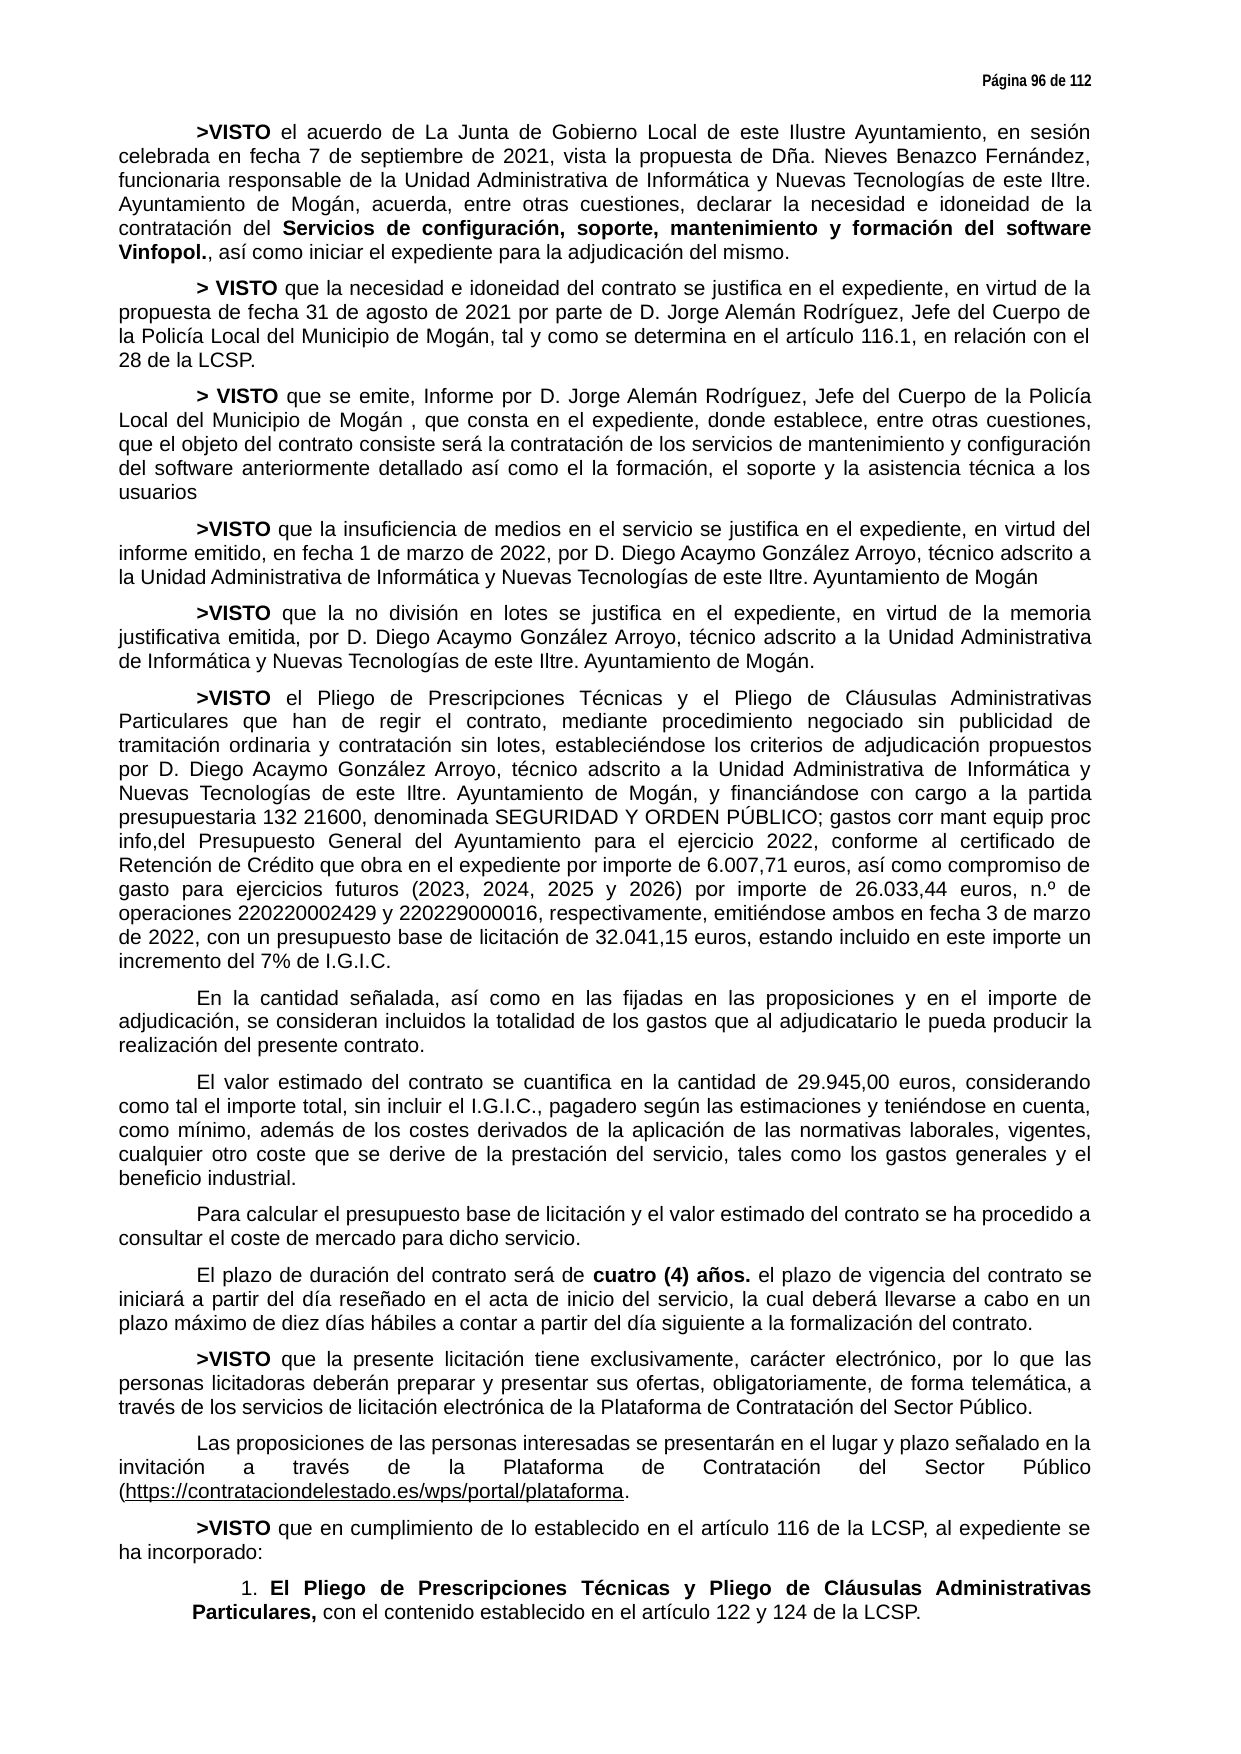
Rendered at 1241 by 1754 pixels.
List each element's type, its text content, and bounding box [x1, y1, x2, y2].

text >VISTO que la insuficiencia de medios en el servicio se justifica en el expediente, en virtud del informe emitido, en fecha 1 de marzo de 2022, por D. Diego Acaymo González Arroyo, técnico adscrito a la Unidad Administrativa de Informática y Nuevas Tecnologías de este Iltre. Ayuntamiento de Mogán [118, 517, 1092, 588]
text >VISTO que la no división en lotes se justifica en el expediente, en virtud de la memoria justificativa emitida, por D. Diego Acaymo González Arroyo, técnico adscrito a la Unidad Administrativa de Informática y Nuevas Tecnologías de este Iltre. Ayuntamiento de Mogán. [118, 601, 1092, 673]
text Las proposiciones de las personas interesadas se presentarán en el lugar y plazo señalado en la invitación a través de la Plataforma de Contratación del Sector Público (https://contrataciondelestado.es/wps/portal/plataforma. [118, 1431, 1092, 1503]
text Para calcular el presupuesto base de licitación y el valor estimado del contrato se ha procedido a consultar el coste de mercado para dicho servicio. [118, 1202, 1092, 1250]
text >VISTO que en cumplimiento de lo establecido en el artículo 116 de la LCSP, al expediente se ha incorporado: [118, 1516, 1092, 1563]
text En la cantidad señalada, así como en las fijadas en las proposiciones y en el importe de adjudicación, se consideran incluidos la totalidad de los gastos que al adjudicatario le pueda producir la realización del presente contrato. [118, 985, 1092, 1057]
text > VISTO que la necesidad e idoneidad del contrato se justifica en el expediente, en virtud de la propuesta de fecha 31 de agosto de 2021 por parte de D. Jorge Alemán Rodríguez, Jefe del Cuerpo de la Policía Local del Municipio de Mogán, tal y como se determina en el artículo 116.1, en relación con el 28 de la LCSP. [118, 276, 1092, 372]
text El valor estimado del contrato se cuantifica en la cantidad de 29.945,00 euros, considerando como tal el importe total, sin incluir el I.G.I.C., pagadero según las estimaciones y teniéndose en cuenta, como mínimo, además de los costes derivados de la aplicación de las normativas laborales, vigentes, cualquier otro coste que se derive de la prestación del servicio, tales como los gastos generales y el beneficio industrial. [118, 1070, 1092, 1189]
text >VISTO el acuerdo de La Junta de Gobierno Local de este Ilustre Ayuntamiento, en sesión celebrada en fecha 7 de septiembre de 2021, vista la propuesta de Dña. Nieves Benazco Fernández, funcionaria responsable de la Unidad Administrativa de Informática y Nuevas Tecnologías de este Iltre. Ayuntamiento de Mogán, acuerda, entre otras cuestiones, declarar la necesidad e idoneidad de la contratación del Servicios de configuración, soporte, mantenimiento y formación del software Vinfopol., así como iniciar el expediente para la adjudicación del mismo. [118, 120, 1092, 263]
text > VISTO que se emite, Informe por D. Jorge Alemán Rodríguez, Jefe del Cuerpo de la Policía Local del Municipio de Mogán , que consta en el expediente, donde establece, entre otras cuestiones, que el objeto del contrato consiste será la contratación de los servicios de mantenimiento y configuración del software anteriormente detallado así como el la formación, el soporte y la asistencia técnica a los usuarios [118, 384, 1092, 504]
text >VISTO que la presente licitación tiene exclusivamente, carácter electrónico, por lo que las personas licitadoras deberán preparar y presentar sus ofertas, obligatoriamente, de forma telemática, a través de los servicios de licitación electrónica de la Plataforma de Contratación del Sector Público. [118, 1347, 1092, 1419]
list El Pliego de Prescripciones Técnicas y Pliego de Cláusulas Administrativas Particulares, con el contenido establecido en el artículo 122 y 124 de la LCSP. [162, 1576, 1092, 1624]
text El plazo de duración del contrato será de cuatro (4) años. el plazo de vigencia del contrato se iniciará a partir del día reseñado en el acta de inicio del servicio, la cual deberá llevarse a cabo en un plazo máximo de diez días hábiles a contar a partir del día siguiente a la formalización del contrato. [118, 1262, 1092, 1334]
text >VISTO el Pliego de Prescripciones Técnicas y el Pliego de Cláusulas Administrativas Particulares que han de regir el contrato, mediante procedimiento negociado sin publicidad de tramitación ordinaria y contratación sin lotes, estableciéndose los criterios de adjudicación propuestos por D. Diego Acaymo González Arroyo, técnico adscrito a la Unidad Administrativa de Informática y Nuevas Tecnologías de este Iltre. Ayuntamiento de Mogán, y financiándose con cargo a la partida presupuestaria 132 21600, denominada SEGURIDAD Y ORDEN PÚBLICO; gastos corr mant equip proc info,del Presupuesto General del Ayuntamiento para el ejercicio 2022, conforme al certificado de Retención de Crédito que obra en el expediente por importe de 6.007,71 euros, así como compromiso de gasto para ejercicios futuros (2023, 2024, 2025 y 2026) por importe de 26.033,44 euros, n.º de operaciones 220220002429 y 220229000016, respectivamente, emitiéndose ambos en fecha 3 de marzo de 2022, con un presupuesto base de licitación de 32.041,15 euros, estando incluido en este importe un incremento del 7% de I.G.I.C. [118, 685, 1092, 973]
